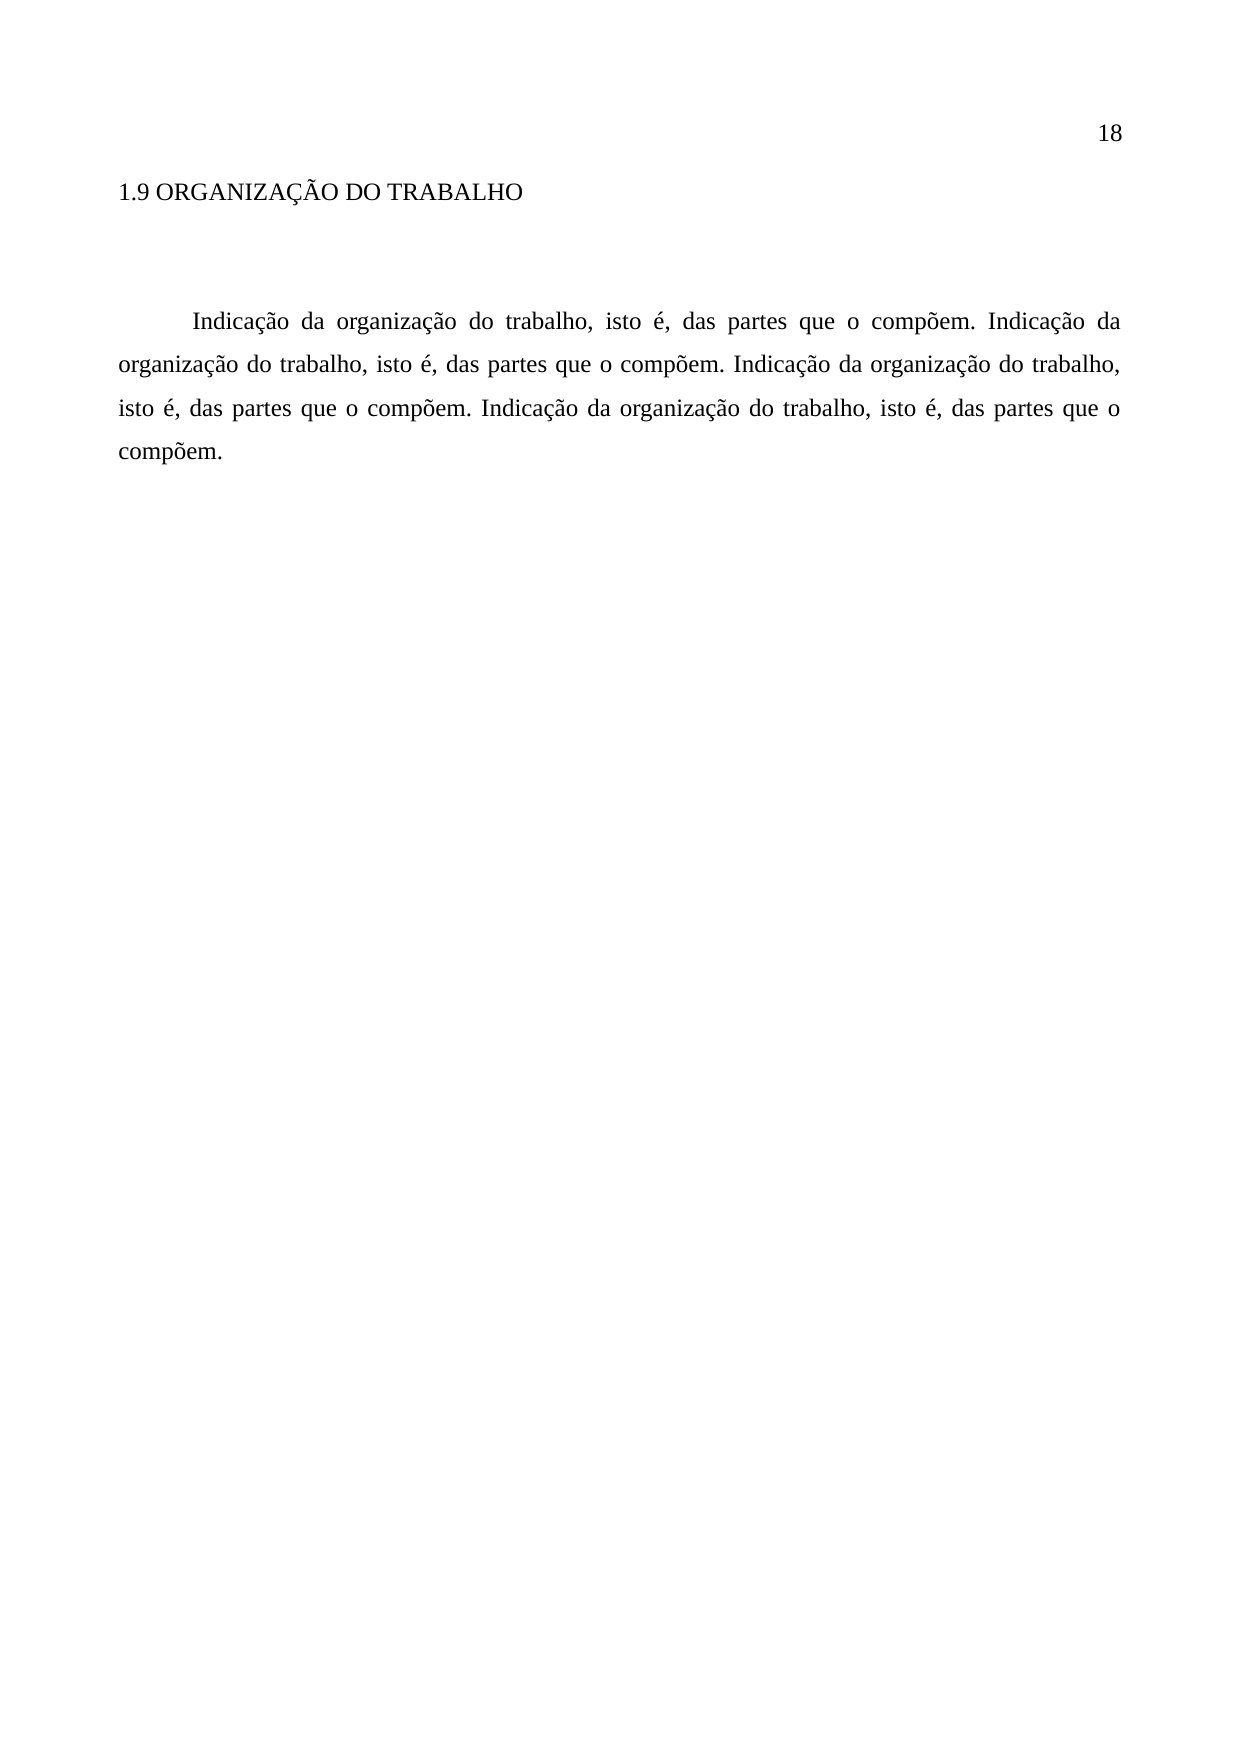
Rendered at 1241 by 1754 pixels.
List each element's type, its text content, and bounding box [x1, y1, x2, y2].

subtitle ORGANIZAÇÃO DO TRABALHO [118, 177, 1122, 206]
text Indicação da organização do trabalho, isto é, das partes que o compõem. Indicação da organização do trabalho, isto é, das partes que o compõem. Indicação da organização do trabalho, isto é, das partes que o compõem. Indicação da organização do trabalho, isto é, das partes que o compõem. [118, 306, 1122, 464]
